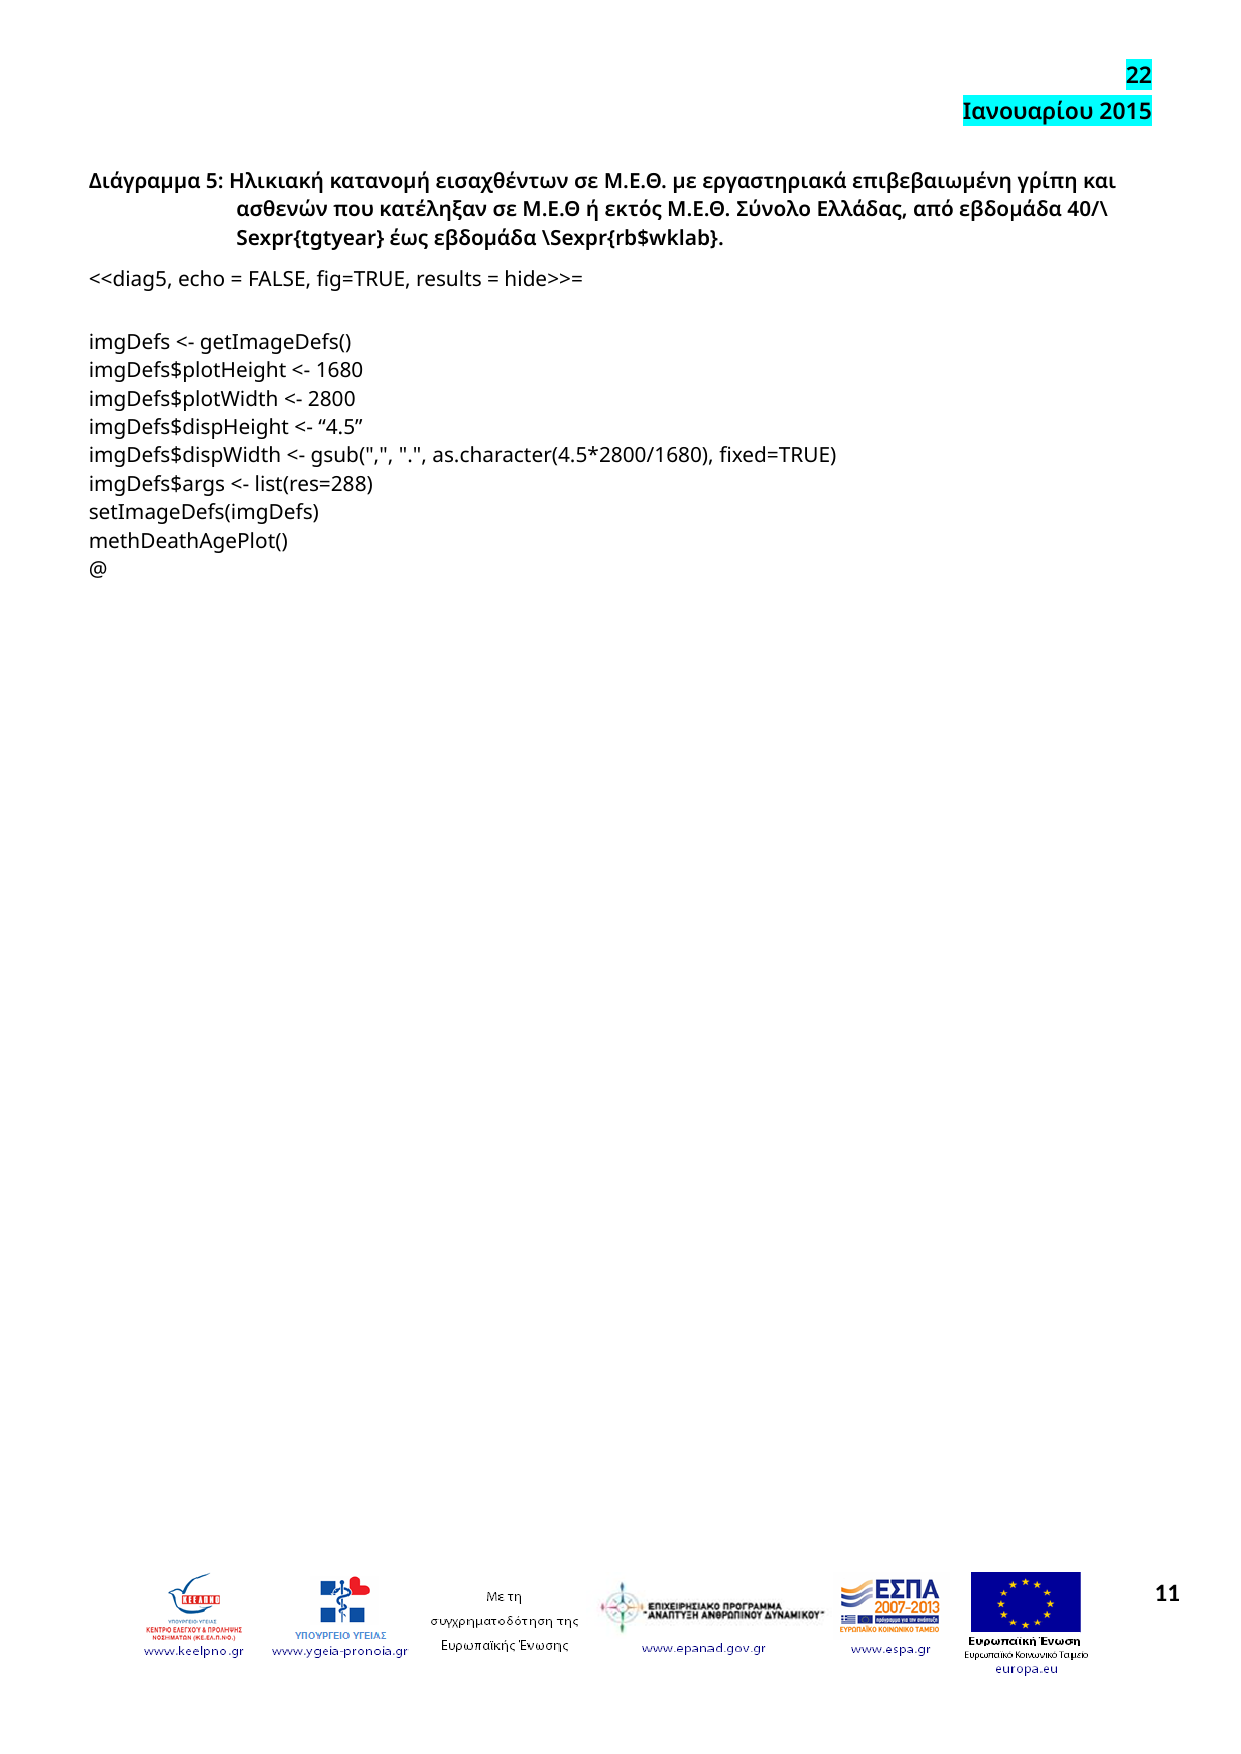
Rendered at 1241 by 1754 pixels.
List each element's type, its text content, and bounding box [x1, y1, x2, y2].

text <<diag5, echo = FALSE, fig=TRUE, results = hide>>= [88, 264, 1152, 292]
text imgDefs$plotHeight <- 1680 [88, 355, 1152, 384]
subtitle Διάγραμμα 5: Ηλικιακή κατανομή εισαχθέντων σε Μ.Ε.Θ. με εργαστηριακά επιβεβαιωμένη γρίπη και ασθενών που κατέληξαν σε Μ.Ε.Θ ή εκτός Μ.Ε.Θ. Σύνολο Ελλάδας, από εβδομάδα 40/\Sexpr{tgtyear} έως εβδομάδα \Sexpr{rb$wklab}. [88, 166, 1152, 251]
text imgDefs$dispHeight <- “4.5” [88, 412, 1152, 441]
text imgDefs$plotWidth <- 2800 [88, 384, 1152, 412]
text imgDefs$dispWidth <- gsub(",", ".", as.character(4.5*2800/1680), fixed=TRUE) [88, 441, 1152, 469]
text @ [88, 554, 1152, 583]
text setImageDefs(imgDefs) [88, 497, 1152, 526]
picture [137, 1564, 1103, 1681]
text imgDefs <- getImageDefs() [88, 327, 1152, 355]
text methDeathAgePlot() [88, 526, 1152, 554]
text imgDefs$args <- list(res=288) [88, 469, 1152, 497]
